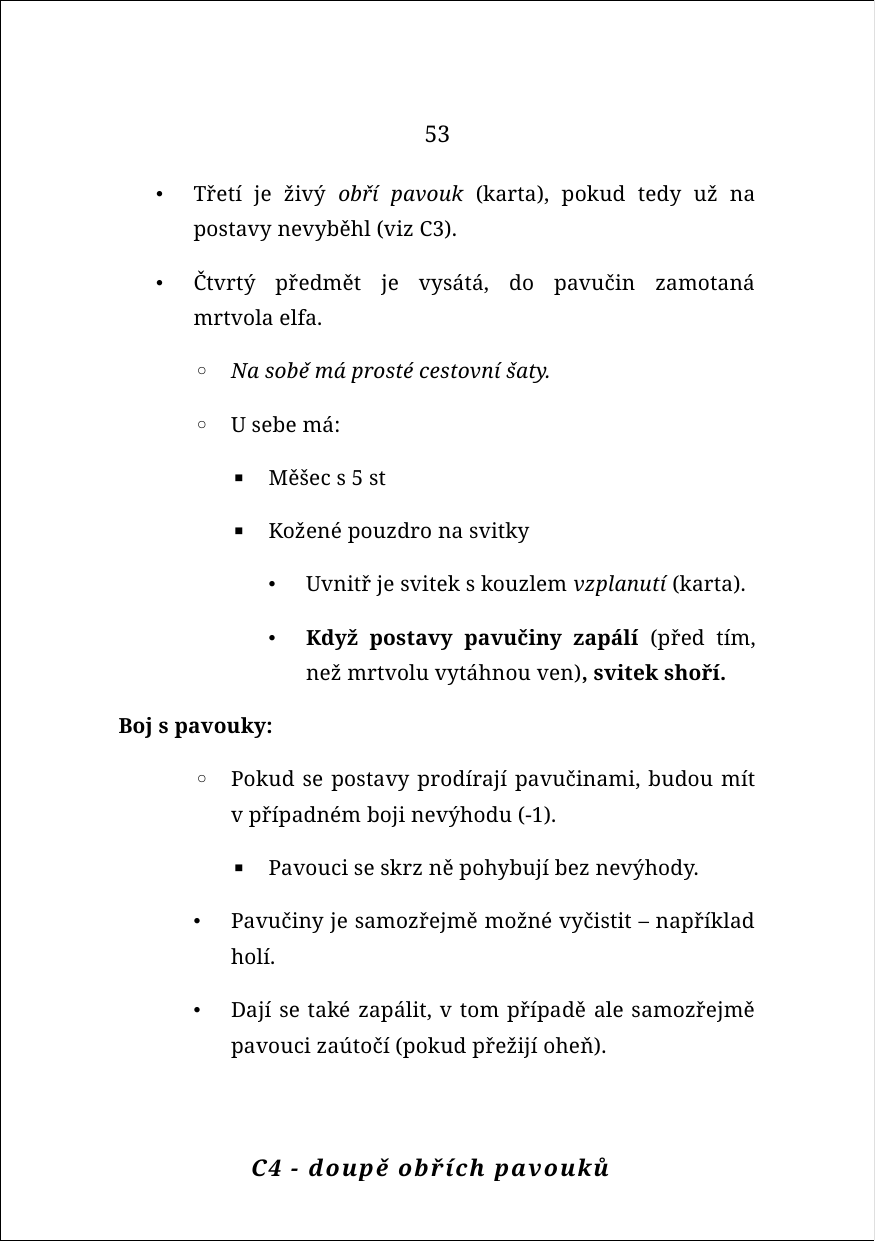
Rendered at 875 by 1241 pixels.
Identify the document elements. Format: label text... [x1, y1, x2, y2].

text Boj s pavouky: [118, 711, 756, 740]
list Dají se také zapálit, v tom případě ale samozřejmě pavouci zaútočí (pokud přežijí oheň). [193, 995, 756, 1059]
list Pokud se postavy prodírají pavučinami, budou mít v případném boji nevýhodu (-1). [193, 764, 756, 828]
list Pavučiny je samozřejmě možné vyčistit – například holí. [193, 907, 756, 971]
list Třetí je živý obří pavouk (karta), pokud tedy už na postavy nevyběhl (viz C3). [156, 179, 756, 243]
list Když postavy pavučiny zapálí (před tím, než mrtvolu vytáhnou ven), svitek shoří. [268, 623, 756, 687]
list Kožené pouzdro na svitky [231, 516, 756, 544]
list Pavouci se skrz ně pohybují bez nevýhody. [231, 853, 756, 882]
list Měšec s 5 st [231, 463, 756, 491]
list U sebe má: [193, 410, 756, 438]
list Na sobě má prosté cestovní šaty. [193, 356, 756, 385]
list Čtvrtý předmět je vysátá, do pavučin zamotaná mrtvola elfa. [156, 268, 756, 332]
list Uvnitř je svitek s kouzlem vzplanutí (karta). [268, 569, 756, 598]
